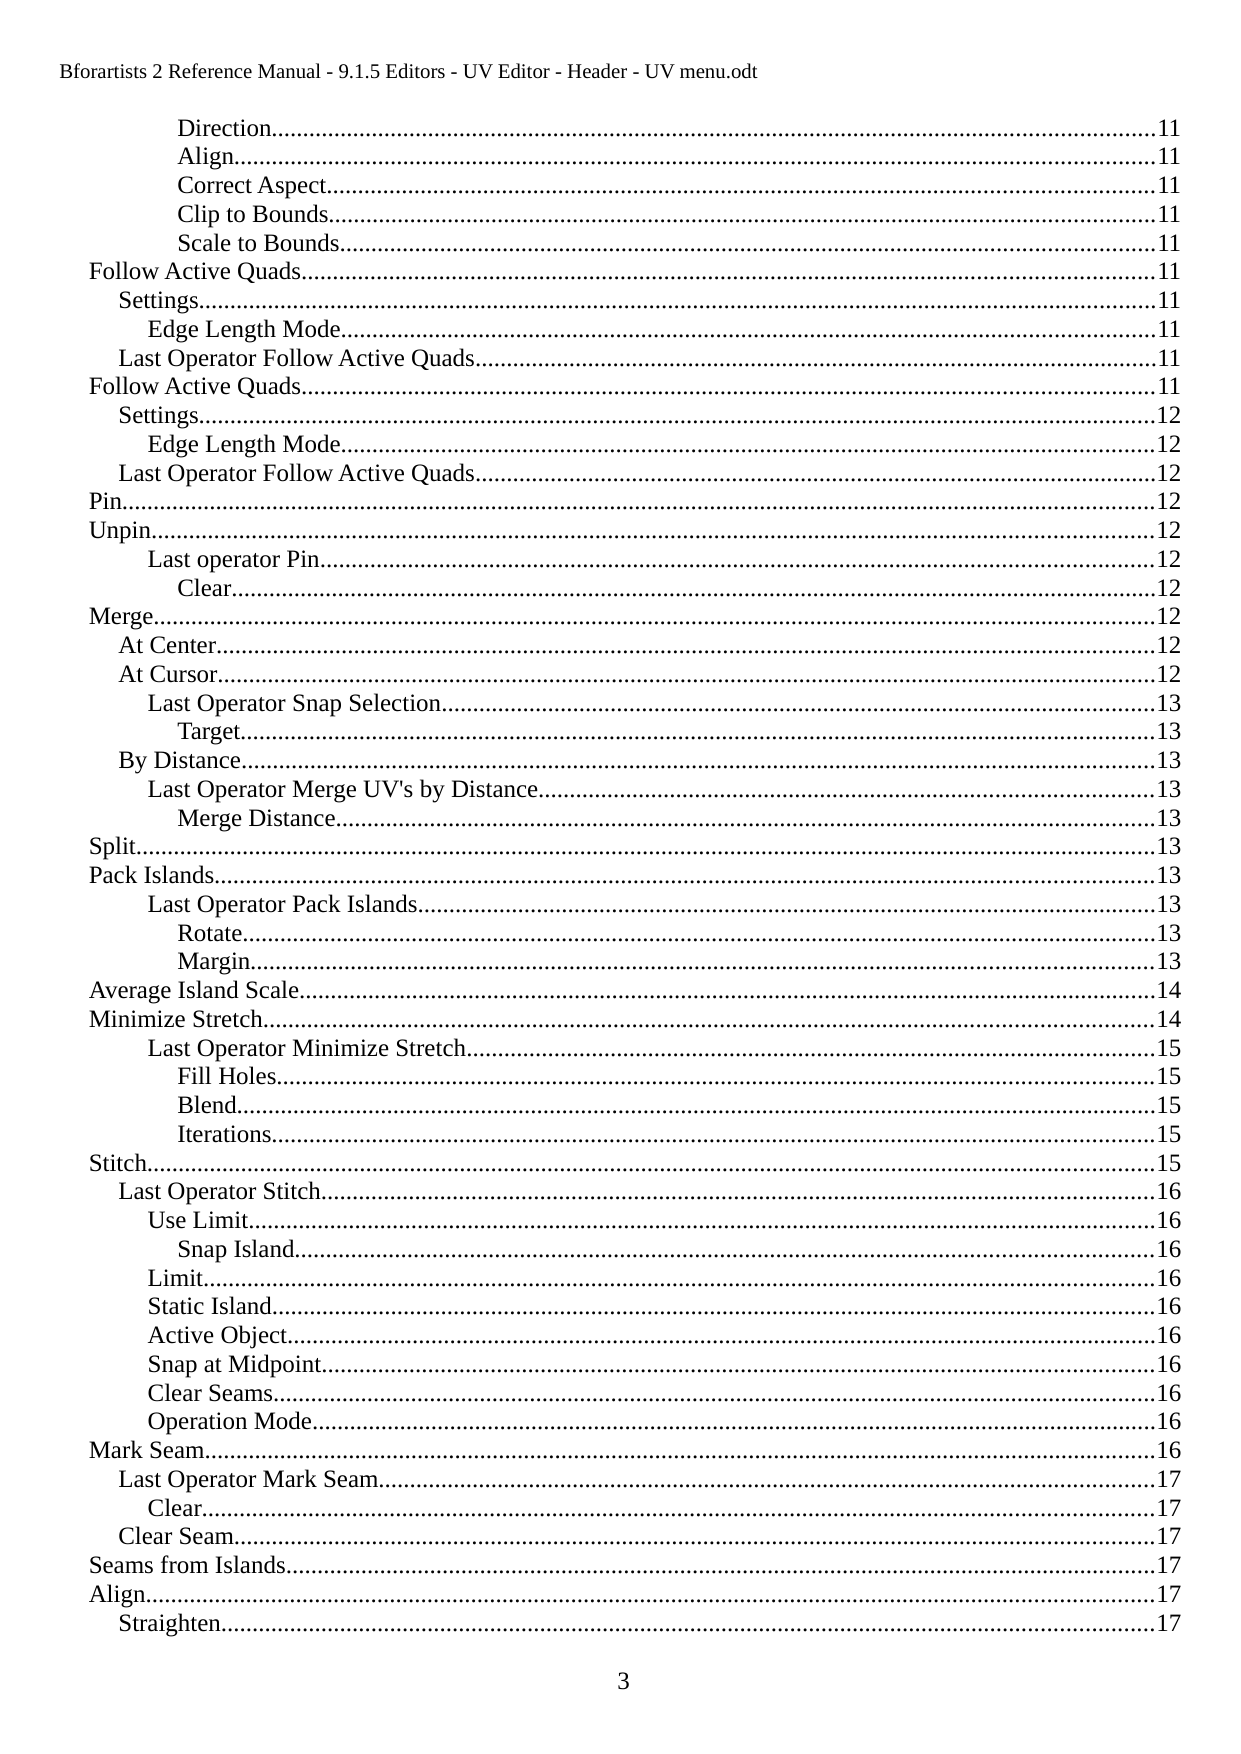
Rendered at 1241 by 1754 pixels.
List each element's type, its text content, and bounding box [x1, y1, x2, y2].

text Merge Distance 13 [177, 803, 1181, 831]
text Snap at Midpoint 16 [147, 1349, 1181, 1378]
text Fill Holes 15 [177, 1061, 1181, 1090]
text At Center 12 [118, 630, 1181, 659]
text Rotate 13 [177, 918, 1181, 946]
text Clear Seam 17 [118, 1521, 1181, 1550]
text Align 17 [88, 1579, 1181, 1608]
text Static Island 16 [147, 1291, 1181, 1320]
text Clear 12 [177, 573, 1181, 601]
text Pack Islands 13 [88, 860, 1181, 889]
text Last operator Pin 12 [147, 544, 1181, 573]
text Operation Mode 16 [147, 1406, 1181, 1435]
text Clear 17 [147, 1493, 1181, 1521]
text Target 13 [177, 716, 1181, 745]
text Minimize Stretch 14 [88, 1004, 1181, 1033]
text Settings 12 [118, 400, 1181, 429]
text Last Operator Follow Active Quads 12 [118, 458, 1181, 486]
text Edge Length Mode 11 [147, 314, 1181, 343]
text Blend 15 [177, 1090, 1181, 1119]
text Direction 11 [177, 113, 1181, 141]
text Last Operator Stitch 16 [118, 1176, 1181, 1205]
text Use Limit 16 [147, 1205, 1181, 1234]
text Scale to Bounds 11 [177, 228, 1181, 256]
text Active Object 16 [147, 1320, 1181, 1349]
text Margin 13 [177, 946, 1181, 975]
text Unpin 12 [88, 515, 1181, 544]
text Pin 12 [88, 486, 1181, 515]
text Last Operator Pack Islands 13 [147, 889, 1181, 918]
text By Distance 13 [118, 745, 1181, 774]
text Clear Seams 16 [147, 1378, 1181, 1406]
text Snap Island 16 [177, 1234, 1181, 1263]
text Settings 11 [118, 285, 1181, 314]
text Split 13 [88, 831, 1181, 860]
text Seams from Islands 17 [88, 1550, 1181, 1579]
text Last Operator Minimize Stretch 15 [147, 1033, 1181, 1061]
text Limit 16 [147, 1263, 1181, 1291]
text Follow Active Quads 11 [88, 371, 1181, 400]
text Last Operator Merge UV's by Distance 13 [147, 774, 1181, 803]
text Follow Active Quads 11 [88, 256, 1181, 285]
text Last Operator Follow Active Quads 11 [118, 343, 1181, 371]
text Iterations 15 [177, 1119, 1181, 1148]
text Edge Length Mode 12 [147, 429, 1181, 458]
text Align 11 [177, 141, 1181, 170]
text Last Operator Mark Seam 17 [118, 1464, 1181, 1493]
text Correct Aspect 11 [177, 170, 1181, 199]
text Last Operator Snap Selection 13 [147, 688, 1181, 716]
text Merge 12 [88, 601, 1181, 630]
text Straighten 17 [118, 1608, 1181, 1636]
text Mark Seam 16 [88, 1435, 1181, 1464]
text At Cursor 12 [118, 659, 1181, 688]
text Stitch 15 [88, 1148, 1181, 1176]
text Average Island Scale 14 [88, 975, 1181, 1004]
text Clip to Bounds 11 [177, 199, 1181, 228]
